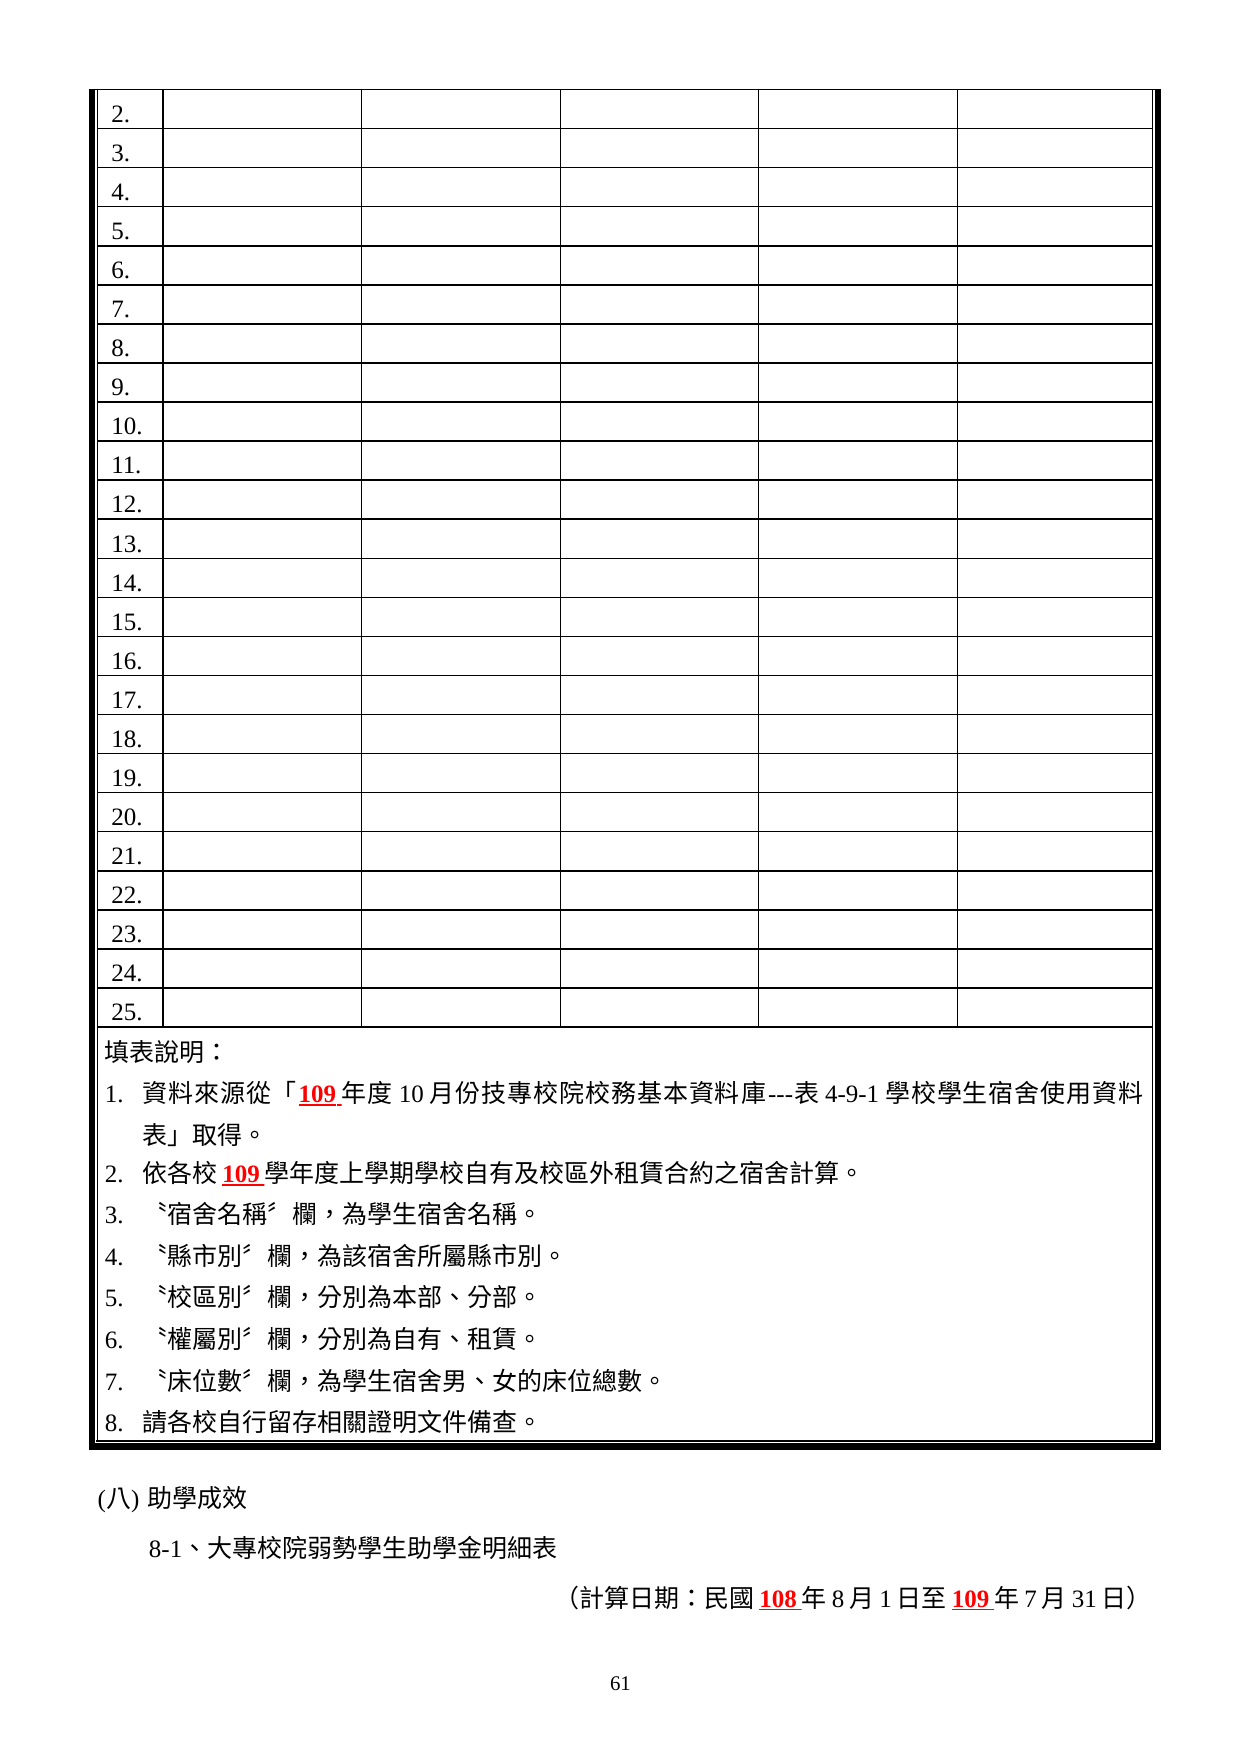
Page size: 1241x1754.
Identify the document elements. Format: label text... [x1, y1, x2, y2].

table_cell [958, 325, 1152, 362]
text （計算日期：民國108年8月1日至109年7月31日） [87, 1577, 1152, 1614]
table_cell [759, 637, 957, 674]
table_cell [958, 364, 1152, 401]
table_cell [362, 364, 560, 401]
table_cell 填表說明： 資料來源從「109年度10月份技專校院校務基本資料庫---表4-9-1學校學生宿舍使用資料表」取得。 依各校109學年度上學期學校自有及校區外租賃合約之宿舍計算。 〝宿舍名稱〞欄，為學生宿舍名稱。 〝縣市別〞欄，為該宿舍所屬縣市別。 〝校區別〞欄，分別為本部、分部。 〝權屬別〞欄，分別為自有、租賃。 〝床位數〞欄，為學生宿舍男、女的床位總數。 請各校自行留存相關證明文件備查。 [98, 1028, 1152, 1440]
table_cell [561, 207, 758, 245]
table_cell [958, 950, 1152, 987]
table_cell [362, 286, 560, 323]
table_cell [164, 793, 361, 831]
table_cell [164, 129, 361, 167]
table_cell [561, 286, 758, 323]
table_cell [164, 403, 361, 440]
table_cell [362, 442, 560, 479]
table_cell [98, 207, 162, 245]
table_cell [362, 598, 560, 636]
table_cell [759, 754, 957, 792]
table_cell [362, 793, 560, 831]
table_cell [958, 676, 1152, 714]
table_cell [98, 559, 162, 596]
table_cell [362, 129, 560, 167]
table_cell [164, 559, 361, 596]
table_cell [98, 364, 162, 401]
table_cell [362, 403, 560, 440]
table_cell [98, 168, 162, 206]
table_cell [98, 715, 162, 753]
table_cell [98, 598, 162, 636]
text 8-1、大專校院弱勢學生助學金明細表 [105, 1527, 1152, 1564]
table_cell [958, 207, 1152, 245]
table_cell [164, 950, 361, 987]
table_cell [958, 715, 1152, 753]
table_cell [164, 247, 361, 284]
table_cell [164, 90, 361, 128]
table_cell [759, 911, 957, 948]
table_cell [561, 481, 758, 518]
table_cell [958, 442, 1152, 479]
table_cell [164, 442, 361, 479]
table_cell [561, 247, 758, 284]
table_cell [362, 481, 560, 518]
table_cell [98, 832, 162, 870]
table_cell [164, 637, 361, 674]
table_cell [759, 520, 957, 557]
table_cell [98, 247, 162, 284]
table_cell [958, 911, 1152, 948]
table_cell [98, 911, 162, 948]
table_cell [164, 832, 361, 870]
table_cell [561, 989, 758, 1026]
table_cell [561, 950, 758, 987]
table_cell [958, 793, 1152, 831]
table_cell [362, 676, 560, 714]
table_cell [98, 754, 162, 792]
table_cell [958, 559, 1152, 596]
table_cell [164, 598, 361, 636]
table_cell [759, 442, 957, 479]
table_cell [362, 950, 560, 987]
table_cell [362, 715, 560, 753]
table_cell [164, 520, 361, 557]
table_cell [958, 247, 1152, 284]
table_cell [362, 559, 560, 596]
table_cell [759, 872, 957, 909]
table_cell [759, 90, 957, 128]
table_cell [958, 637, 1152, 674]
table_cell [164, 286, 361, 323]
table_cell [362, 520, 560, 557]
table_cell [362, 754, 560, 792]
table_cell [164, 207, 361, 245]
table_cell [98, 989, 162, 1026]
table_cell [759, 950, 957, 987]
table_cell [362, 168, 560, 206]
table_cell [561, 129, 758, 167]
table_cell [561, 715, 758, 753]
table_cell [561, 754, 758, 792]
table_cell [759, 325, 957, 362]
table_cell [958, 832, 1152, 870]
table_cell [561, 168, 758, 206]
table_cell [958, 286, 1152, 323]
table_cell [164, 715, 361, 753]
table_cell [164, 168, 361, 206]
table_cell [958, 129, 1152, 167]
table_cell [759, 793, 957, 831]
table_cell [759, 247, 957, 284]
table_cell [362, 325, 560, 362]
table_cell [561, 90, 758, 128]
table_cell [759, 129, 957, 167]
table_cell [362, 637, 560, 674]
table_cell [561, 832, 758, 870]
table_cell [561, 637, 758, 674]
table_cell [164, 676, 361, 714]
table_cell [164, 989, 361, 1026]
table_cell [958, 989, 1152, 1026]
table_cell [759, 989, 957, 1026]
table_cell [759, 832, 957, 870]
table_cell [958, 403, 1152, 440]
table_cell [561, 442, 758, 479]
table_cell [561, 325, 758, 362]
table_cell [98, 793, 162, 831]
table_cell [561, 598, 758, 636]
table_cell [362, 832, 560, 870]
table_cell [561, 911, 758, 948]
table_cell [958, 168, 1152, 206]
table_cell [561, 872, 758, 909]
table_cell [561, 676, 758, 714]
table_cell [98, 950, 162, 987]
table_cell [759, 364, 957, 401]
table_cell [759, 481, 957, 518]
table_cell [98, 403, 162, 440]
table_cell [561, 559, 758, 596]
table_cell [958, 872, 1152, 909]
table_cell [759, 403, 957, 440]
table_cell [759, 207, 957, 245]
table_cell [362, 90, 560, 128]
table_cell [561, 520, 758, 557]
table_cell [759, 598, 957, 636]
table_cell [759, 286, 957, 323]
table_cell [759, 559, 957, 596]
table_cell [98, 286, 162, 323]
table_cell [98, 676, 162, 714]
table_cell [98, 325, 162, 362]
table_cell [98, 481, 162, 518]
table_cell [98, 442, 162, 479]
table_cell [98, 872, 162, 909]
table_cell [958, 598, 1152, 636]
table_cell [362, 247, 560, 284]
table_cell [362, 989, 560, 1026]
table_cell [561, 364, 758, 401]
table_cell [98, 90, 162, 128]
table_cell [362, 872, 560, 909]
table_cell [98, 129, 162, 167]
table_cell [164, 364, 361, 401]
table_cell [164, 911, 361, 948]
table_cell [958, 481, 1152, 518]
table_cell [362, 207, 560, 245]
table_cell [164, 481, 361, 518]
table_cell [958, 520, 1152, 557]
table_cell [759, 168, 957, 206]
table_cell [98, 520, 162, 557]
list 助學成效 [97, 1478, 1152, 1514]
table_cell [759, 676, 957, 714]
table_cell [164, 872, 361, 909]
table_cell [98, 637, 162, 674]
table_cell [958, 754, 1152, 792]
table_cell [164, 754, 361, 792]
table_cell [362, 911, 560, 948]
table_cell [561, 793, 758, 831]
table_cell [958, 90, 1152, 128]
table_cell [759, 715, 957, 753]
table_cell [561, 403, 758, 440]
table_cell [164, 325, 361, 362]
